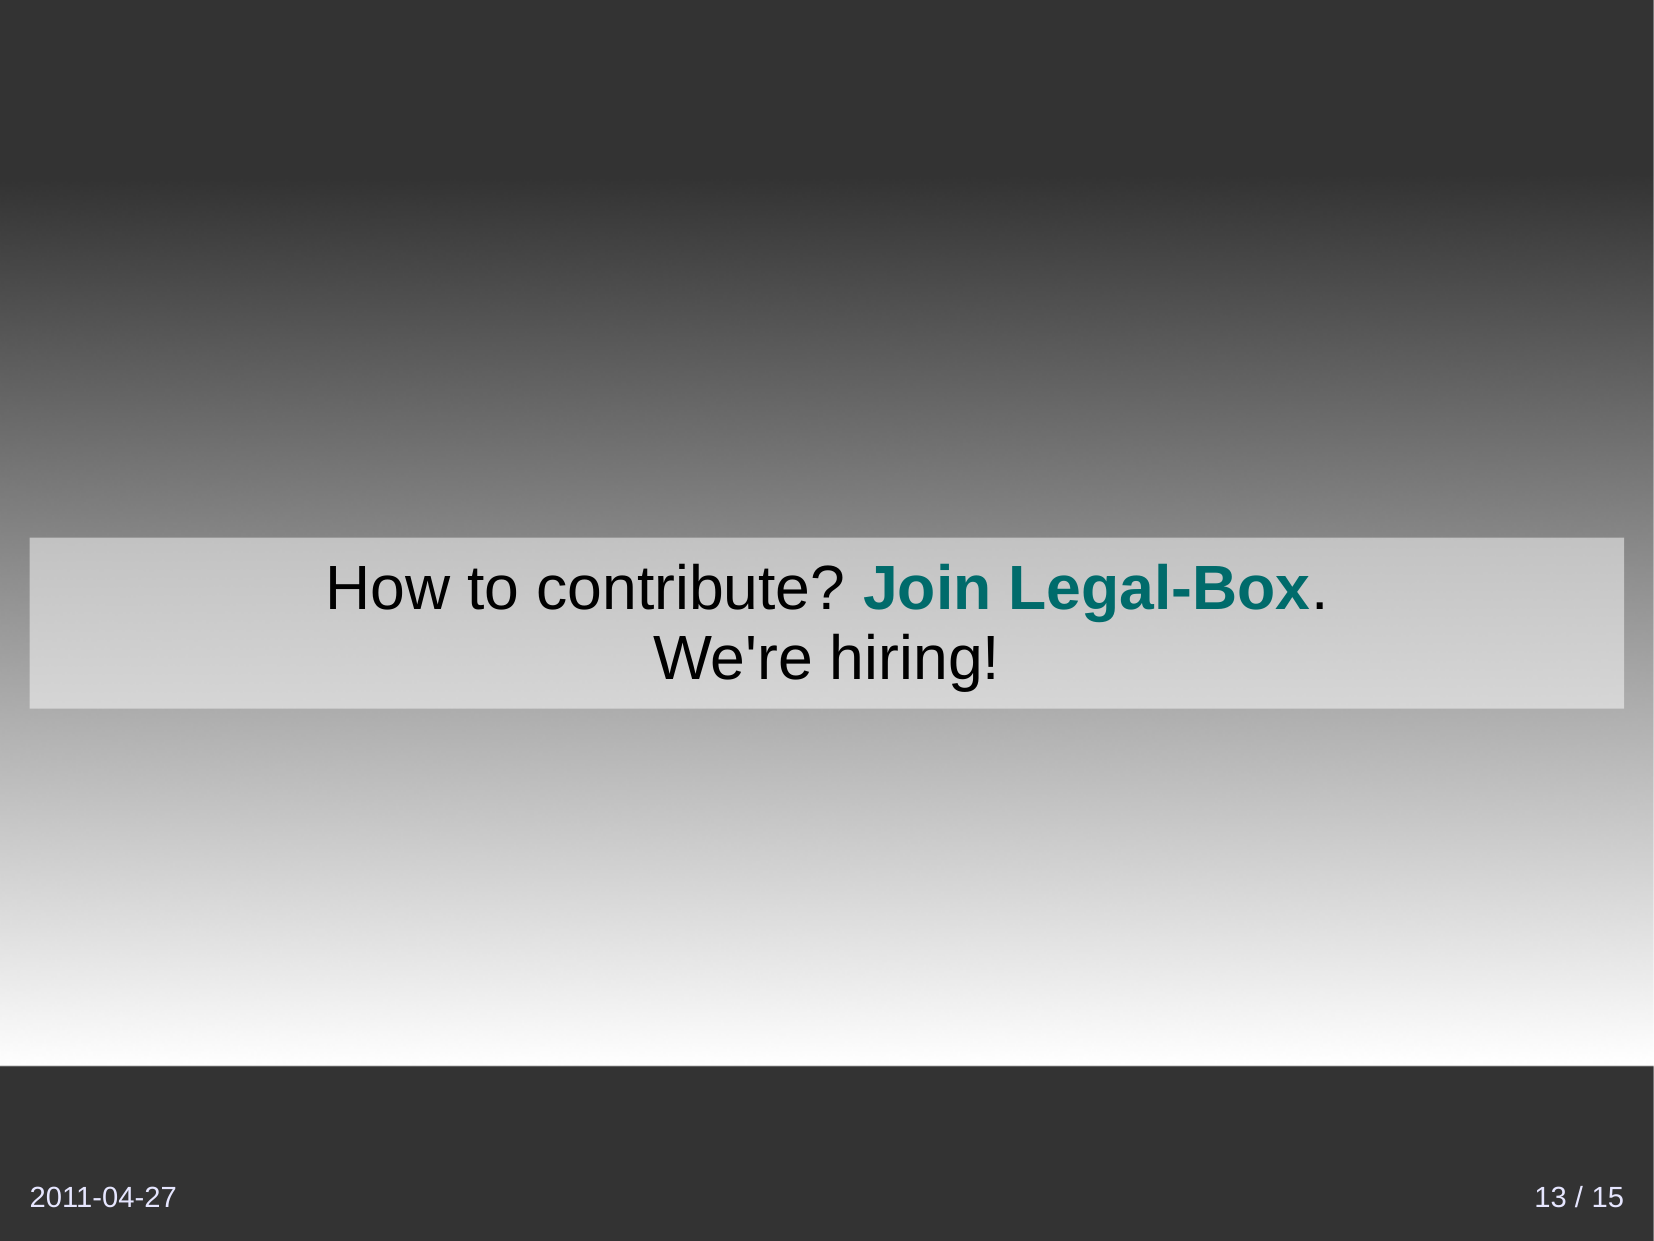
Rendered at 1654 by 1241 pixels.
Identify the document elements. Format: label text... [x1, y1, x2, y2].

picture [0, 0, 1654, 1241]
title How to contribute? Join Legal-Box. We're hiring! [29, 537, 1625, 709]
